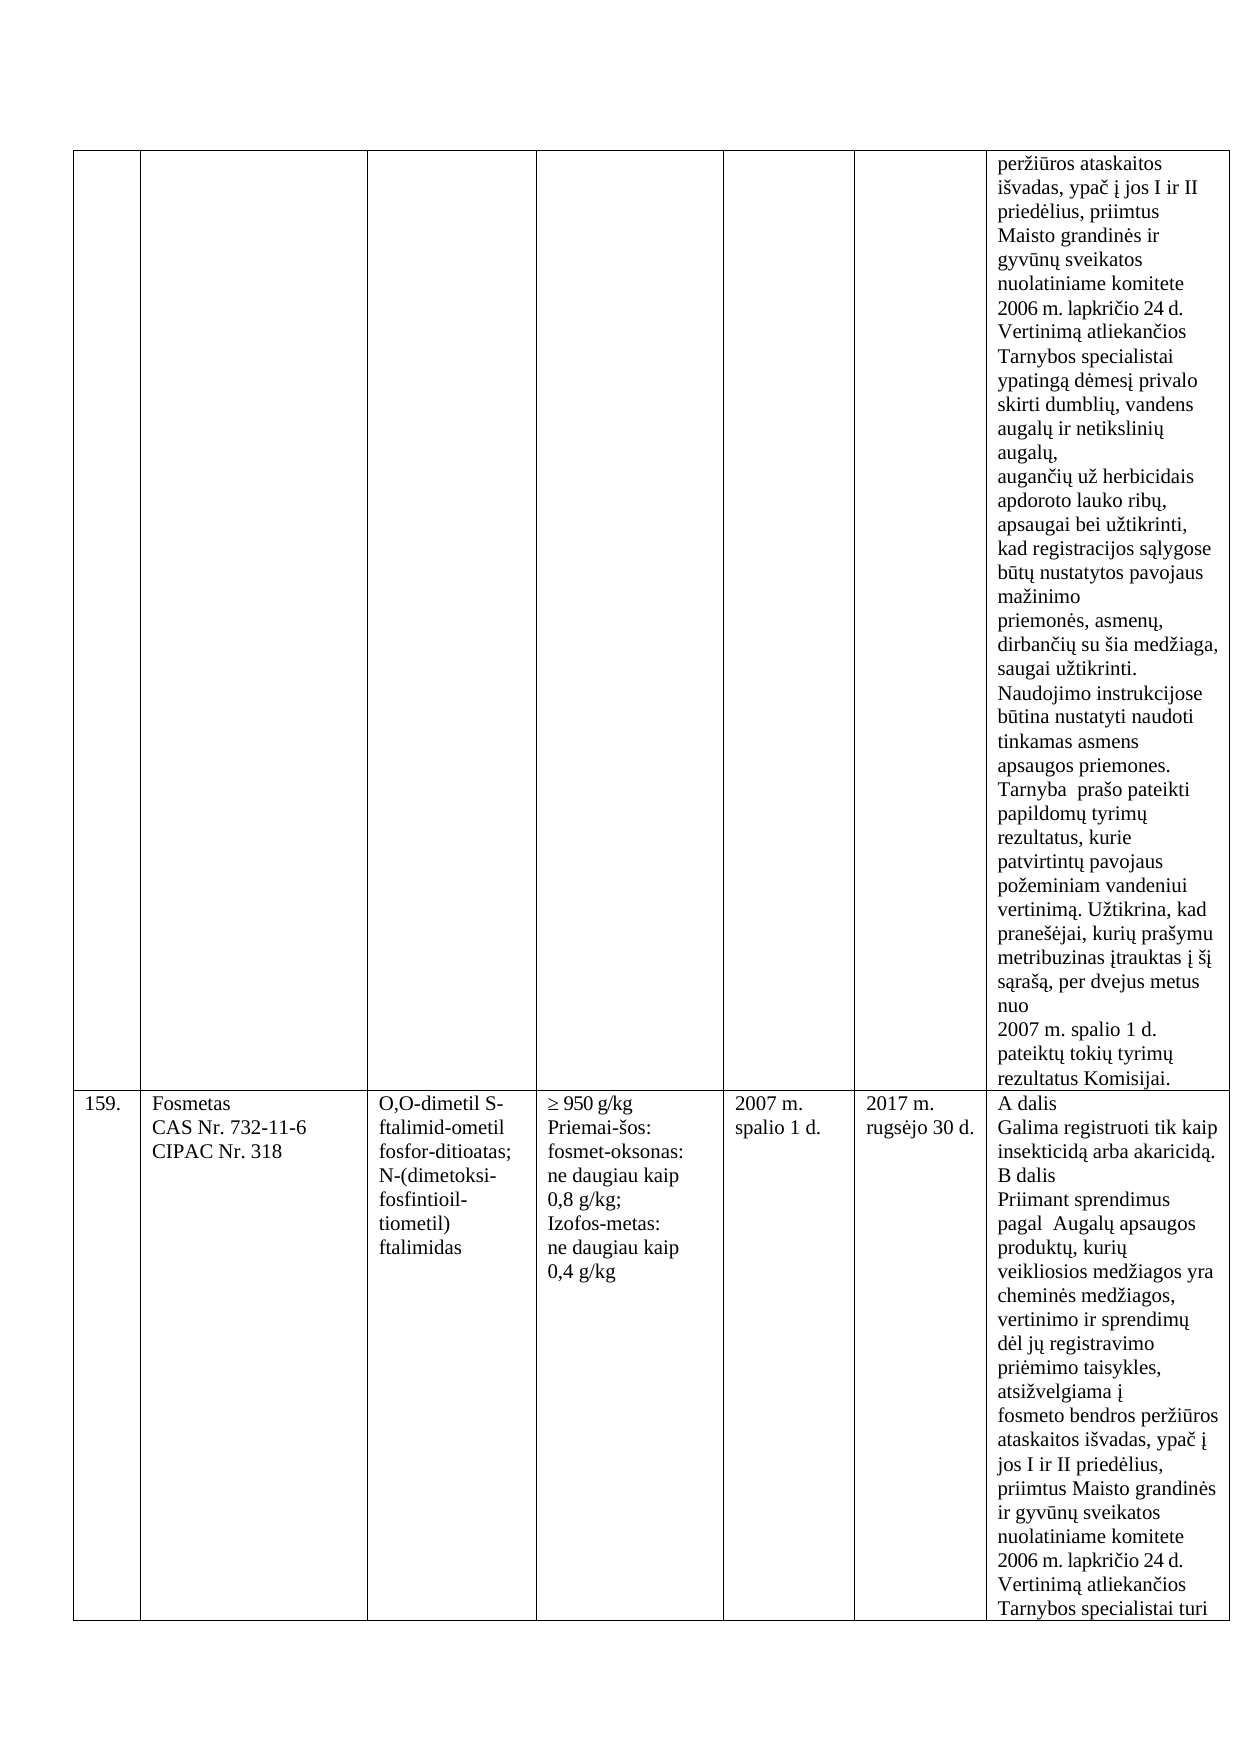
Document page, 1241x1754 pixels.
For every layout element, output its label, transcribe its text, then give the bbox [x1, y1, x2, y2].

table_cell [74, 151, 140, 1089]
table_cell [49, 1090, 73, 1620]
table_cell Fosmetas CAS Nr. 732-11-6 CIPAC Nr. 318 [141, 1091, 367, 1620]
table_cell ≥ 950 g/kg Priemai-šos: fosmet-oksonas: ne daugiau kaip 0,8 g/kg; Izofos-metas: ne daugiau kaip 0,4 g/kg [537, 1091, 723, 1620]
table_cell 159. [74, 1091, 140, 1620]
table_cell 2017 m. rugsėjo 30 d. [855, 1091, 986, 1620]
table_cell [724, 151, 854, 1089]
table_cell peržiūros ataskaitos išvadas, ypač į jos I ir II priedėlius, priimtus Maisto grandinės ir gyvūnų sveikatos nuolatiniame komitete 2006 m. lapkričio 24 d. Vertinimą atliekančios Tarnybos specialistai ypatingą dėmesį privalo skirti dumblių, vandens augalų ir netikslinių augalų, augančių už herbicidais apdoroto lauko ribų, apsaugai bei užtikrinti, kad registracijos sąlygose būtų nustatytos pavojaus mažinimo priemonės, asmenų, dirbančių su šia medžiaga, saugai užtikrinti. Naudojimo instrukcijose būtina nustatyti naudoti tinkamas asmens apsaugos priemones. Tarnyba prašo pateikti papildomų tyrimų rezultatus, kurie patvirtintų pavojaus požeminiam vandeniui vertinimą. Užtikrina, kad pranešėjai, kurių prašymu metribuzinas įtrauktas į šį sąrašą, per dvejus metus nuo 2007 m. spalio 1 d. pateiktų tokių tyrimų rezultatus Komisijai. [987, 151, 1229, 1089]
table_cell [49, 150, 73, 1089]
table_cell O,O-dimetil S-ftalimid-ometil fosfor-ditioatas; N-(dimetoksi-fosfintioil-tiometil) ftalimidas [368, 1091, 536, 1620]
table_cell A dalis Galima registruoti tik kaip insekticidą arba akaricidą. B dalis Priimant sprendimus pagal Augalų apsaugos produktų, kurių veikliosios medžiagos yra cheminės medžiagos, vertinimo ir sprendimų dėl jų registravimo priėmimo taisykles, atsižvelgiama į fosmeto bendros peržiūros ataskaitos išvadas, ypač į jos I ir II priedėlius, priimtus Maisto grandinės ir gyvūnų sveikatos nuolatiniame komitete 2006 m. lapkričio 24 d. Vertinimą atliekančios Tarnybos specialistai turi [987, 1091, 1229, 1620]
table_cell [855, 151, 986, 1089]
table_cell [368, 151, 536, 1089]
table_cell 2007 m. spalio 1 d. [724, 1091, 854, 1620]
table_cell [537, 151, 723, 1089]
table_cell [141, 151, 367, 1089]
